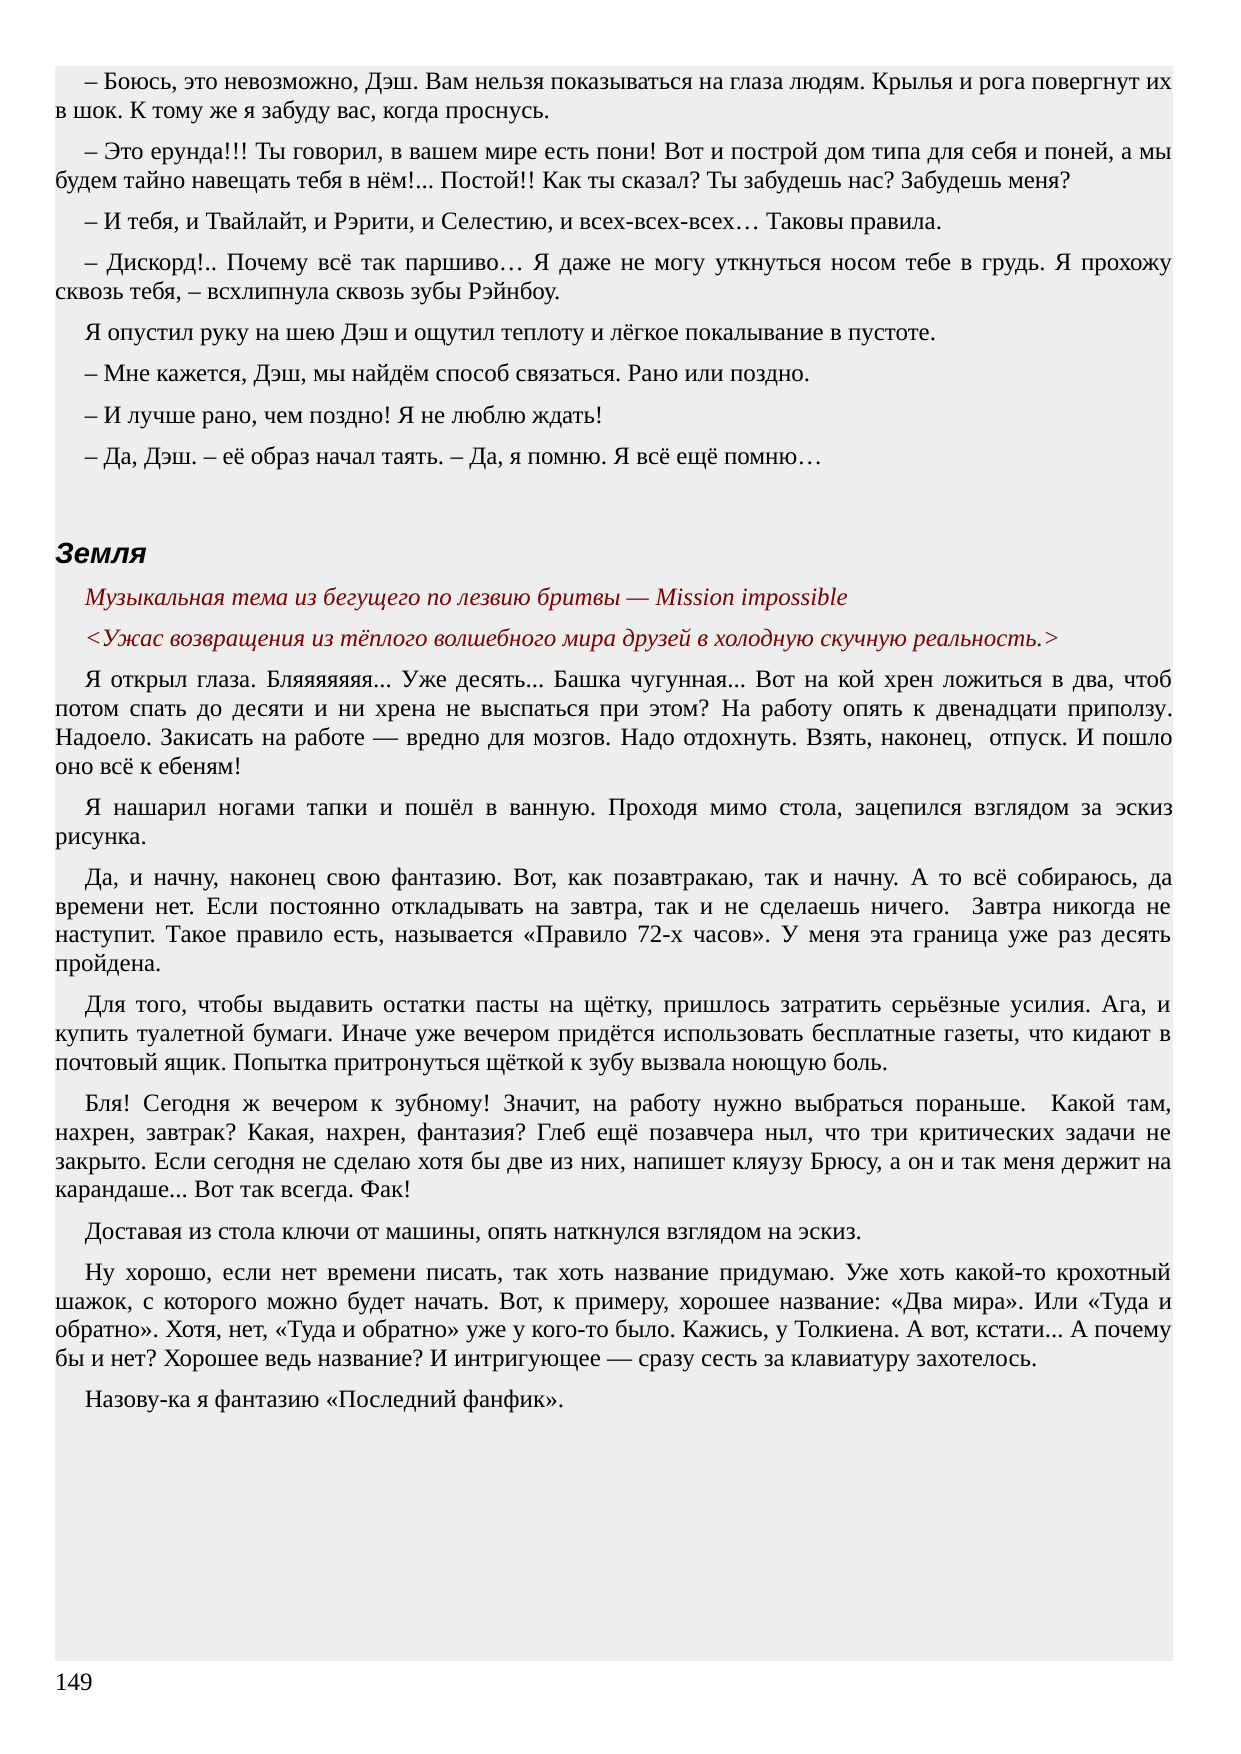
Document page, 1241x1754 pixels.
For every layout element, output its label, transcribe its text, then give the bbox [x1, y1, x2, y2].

text Я открыл глаза. Бляяяяяяя... Уже десять... Башка чугунная... Вот на кой хрен ложиться в два, чтоб потом спать до десяти и ни хрена не выспаться при этом? На работу опять к двенадцати приползу. Надоело. Закисать на работе — вредно для мозгов. Надо отдохнуть. Взять, наконец, отпуск. И пошло оно всё к ебеням! [55, 664, 1173, 779]
text – И тебя, и Твайлайт, и Рэрити, и Селестию, и всех-всех-всех… Таковы правила. [55, 206, 1173, 235]
text Я опустил руку на шею Дэш и ощутил теплоту и лёгкое покалывание в пустоте. [55, 317, 1173, 346]
text Ну хорошо, если нет времени писать, так хоть название придумаю. Уже хоть какой-то крохотный шажок, с которого можно будет начать. Вот, к примеру, хорошее название: «Два мира». Или «Туда и обратно». Хотя, нет, «Туда и обратно» уже у кого-то было. Кажись, у Толкиена. А вот, кстати... А почему бы и нет? Хорошее ведь название? И интригующее — сразу сесть за клавиатуру захотелось. [55, 1257, 1173, 1372]
text Музыкальная тема из бегущего по лезвию бритвы — Mission impossible [55, 582, 1173, 611]
text – Да, Дэш. – её образ начал таять. – Да, я помню. Я всё ещё помню… [55, 441, 1173, 470]
text – Мне кажется, Дэш, мы найдём способ связаться. Рано или поздно. [55, 358, 1173, 387]
text Для того, чтобы выдавить остатки пасты на щётку, пришлось затратить серьёзные усилия. Ага, и купить туалетной бумаги. Иначе уже вечером придётся использовать бесплатные газеты, что кидают в почтовый ящик. Попытка притронуться щёткой к зубу вызвала ноющую боль. [55, 989, 1173, 1076]
text – Это ерунда!!! Ты говорил, в вашем мире есть пони! Вот и построй дом типа для себя и поней, а мы будем тайно навещать тебя в нём!... Постой!! Как ты сказал? Ты забудешь нас? Забудешь меня? [55, 136, 1173, 193]
text – И лучше рано, чем поздно! Я не люблю ждать! [55, 400, 1173, 428]
text Назову-ка я фантазию «Последний фанфик». [55, 1384, 1173, 1413]
text Я нашарил ногами тапки и пошёл в ванную. Проходя мимо стола, зацепился взглядом за эскиз рисунка. [55, 792, 1173, 849]
text – Дискорд!.. Почему всё так паршиво… Я даже не могу уткнуться носом тебе в грудь. Я прохожу сквозь тебя, – всхлипнула сквозь зубы Рэйнбоу. [55, 247, 1173, 305]
text Да, и начну, наконец свою фантазию. Вот, как позавтракаю, так и начну. А то всё собираюсь, да времени нет. Если постоянно откладывать на завтра, так и не сделаешь ничего. Завтра никогда не наступит. Такое правило есть, называется «Правило 72-х часов». У меня эта граница уже раз десять пройдена. [55, 862, 1173, 977]
text Доставая из стола ключи от машины, опять наткнулся взглядом на эскиз. [55, 1216, 1173, 1244]
text <Ужас возвращения из тёплого волшебного мира друзей в холодную скучную реальность.> [55, 623, 1173, 652]
text Бля! Сегодня ж вечером к зубному! Значит, на работу нужно выбраться пораньше. Какой там, нахрен, завтрак? Какая, нахрен, фантазия? Глеб ещё позавчера ныл, что три критических задачи не закрыто. Если сегодня не сделаю хотя бы две из них, напишет кляузу Брюсу, а он и так меня держит на карандаше... Вот так всегда. Фак! [55, 1088, 1173, 1203]
text – Боюсь, это невозможно, Дэш. Вам нельзя показываться на глаза людям. Крылья и рога повергнут их в шок. К тому же я забуду вас, когда проснусь. [55, 66, 1173, 123]
subtitle Земля [55, 536, 1173, 569]
